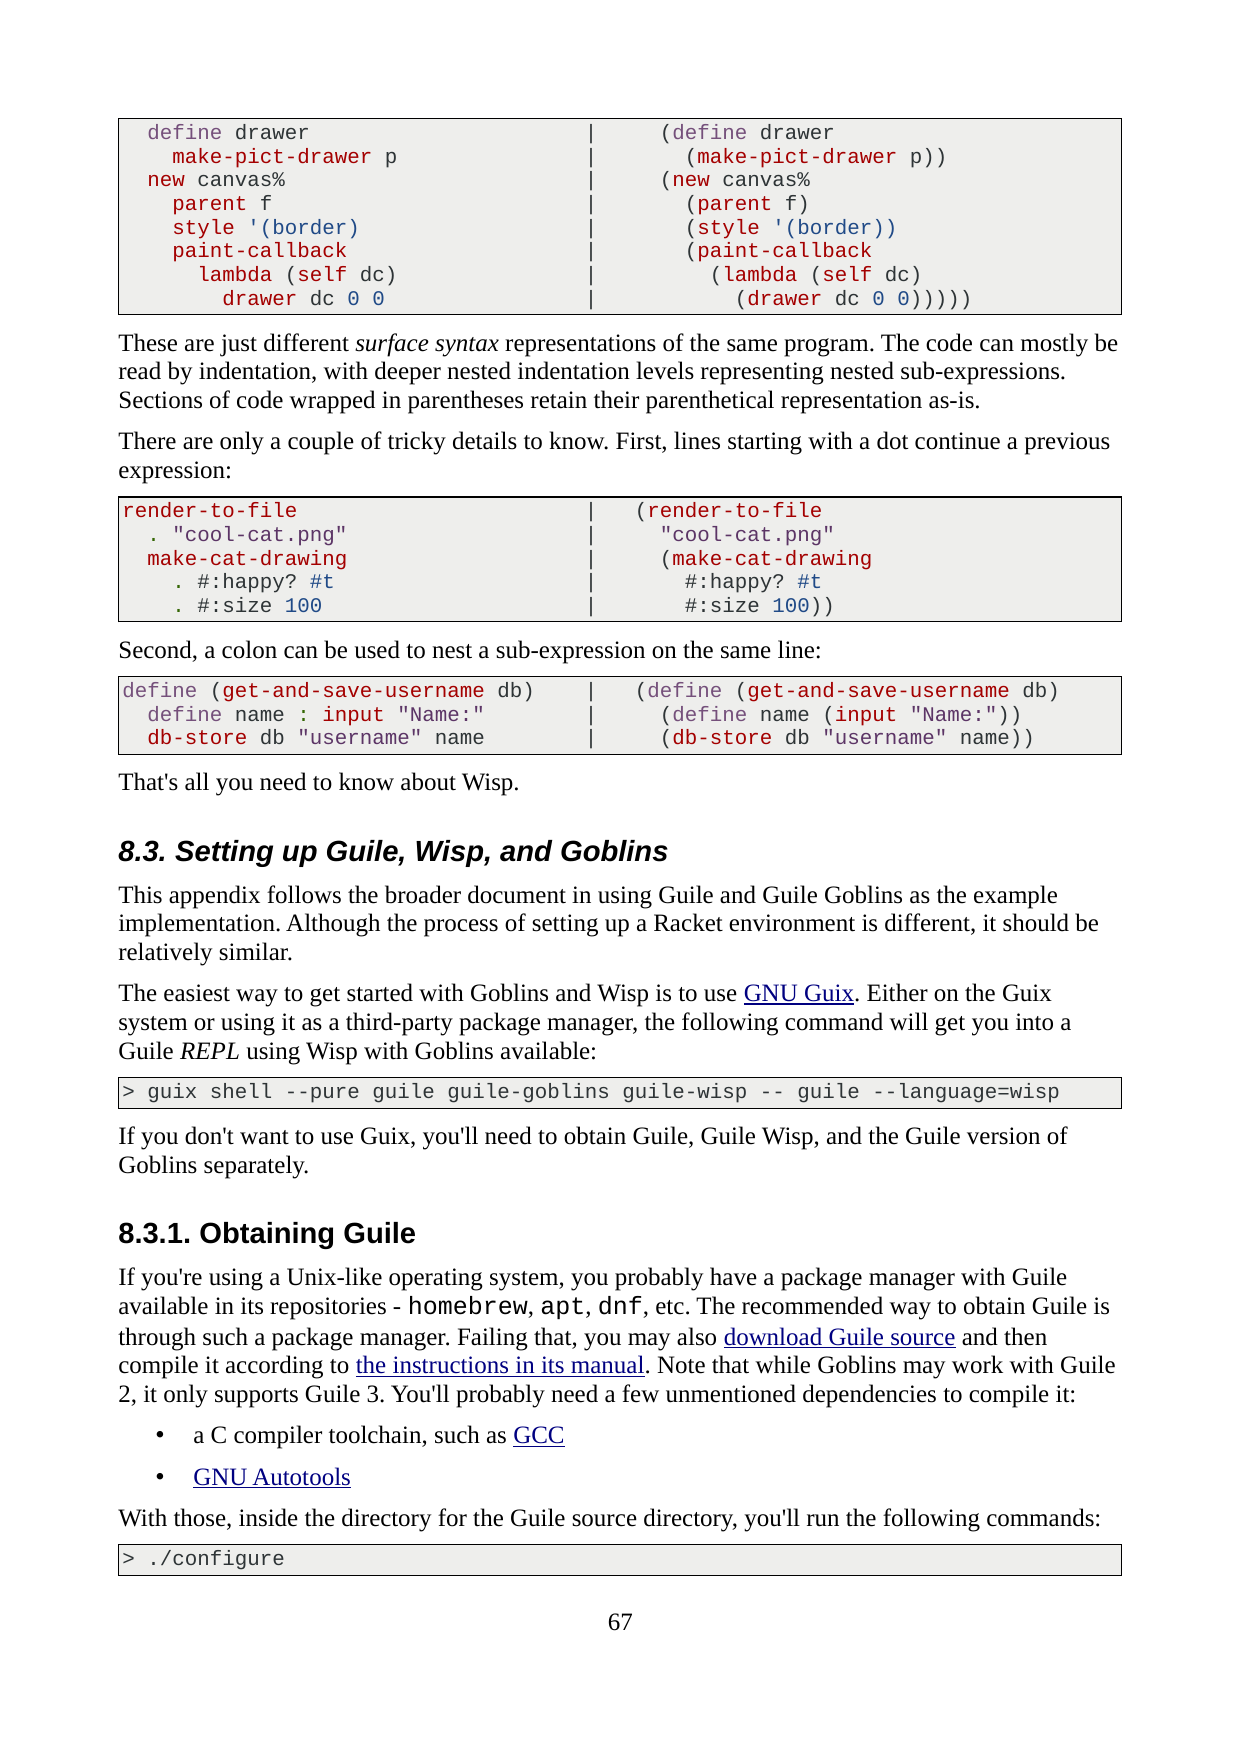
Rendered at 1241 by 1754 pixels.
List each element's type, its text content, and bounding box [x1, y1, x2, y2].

text . #:size 100 | #:size 100)) [119, 591, 1121, 621]
text define name : input "Name:" | (define name (input "Name:")) [119, 700, 1121, 723]
text render-to-file | (render-to-file [119, 498, 1121, 520]
text paint-callback | (paint-callback [119, 236, 1121, 260]
text make-cat-drawing | (make-cat-drawing [119, 544, 1121, 567]
text With those, inside the directory for the Guile source directory, you'll run the following commands: [118, 1503, 1122, 1532]
list a C compiler toolchain, such as GCC [156, 1421, 1122, 1449]
text new canvas% | (new canvas% [119, 165, 1121, 189]
text This appendix follows the broader document in using Guile and Guile Goblins as the example implementation. Although the process of setting up a Racket environment is different, it should be relatively similar. [118, 880, 1122, 966]
list GNU Autotools [156, 1462, 1122, 1491]
text style '(border) | (style '(border)) [119, 213, 1121, 236]
subtitle Setting up Guile, Wisp, and Goblins [118, 834, 1122, 867]
text . "cool-cat.png" | "cool-cat.png" [119, 520, 1121, 544]
text > guix shell --pure guile guile-goblins guile-wisp -- guile --language=wisp [119, 1078, 1121, 1108]
text define (get-and-save-username db) | (define (get-and-save-username db) [119, 677, 1121, 700]
text If you don't want to use Guix, you'll need to obtain Guile, Guile Wisp, and the Guile version of Goblins separately. [118, 1121, 1122, 1179]
text parent f | (parent f) [119, 189, 1121, 213]
text That's all you need to know about Wisp. [118, 767, 1122, 796]
text db-store db "username" name | (db-store db "username" name)) [119, 723, 1121, 754]
text . #:happy? #t | #:happy? #t [119, 567, 1121, 591]
text Second, a colon can be used to nest a sub-expression on the same line: [118, 635, 1122, 664]
text define drawer | (define drawer [119, 119, 1121, 142]
text There are only a couple of tricky details to know. First, lines starting with a dot continue a previous expression: [118, 426, 1122, 484]
text If you're using a Unix-like operating system, you probably have a package manager with Guile available in its repositories - homebrew, apt, dnf, etc. The recommended way to obtain Guile is through such a package manager. Failing that, you may also download Guile source and then compile it according to the instructions in its manual. Note that while Goblins may work with Guile 2, it only supports Guile 3. You'll probably need a few unmentioned dependencies to compile it: [118, 1262, 1122, 1408]
text These are just different surface syntax representations of the same program. The code can mostly be read by indentation, with deeper nested indentation levels representing nested sub-expressions. Sections of code wrapped in parentheses retain their parenthetical representation as-is. [118, 328, 1122, 414]
text > ./configure [119, 1545, 1121, 1575]
text The easiest way to get started with Goblins and Wisp is to use GNU Guix. Either on the Guix system or using it as a third-party package manager, the following command will get you into a Guile REPL using Wisp with Goblins available: [118, 978, 1122, 1065]
text drawer dc 0 0 | (drawer dc 0 0))))) [119, 284, 1121, 314]
text make-pict-drawer p | (make-pict-drawer p)) [119, 142, 1121, 165]
text lambda (self dc) | (lambda (self dc) [119, 260, 1121, 284]
subtitle Obtaining Guile [118, 1216, 1122, 1250]
